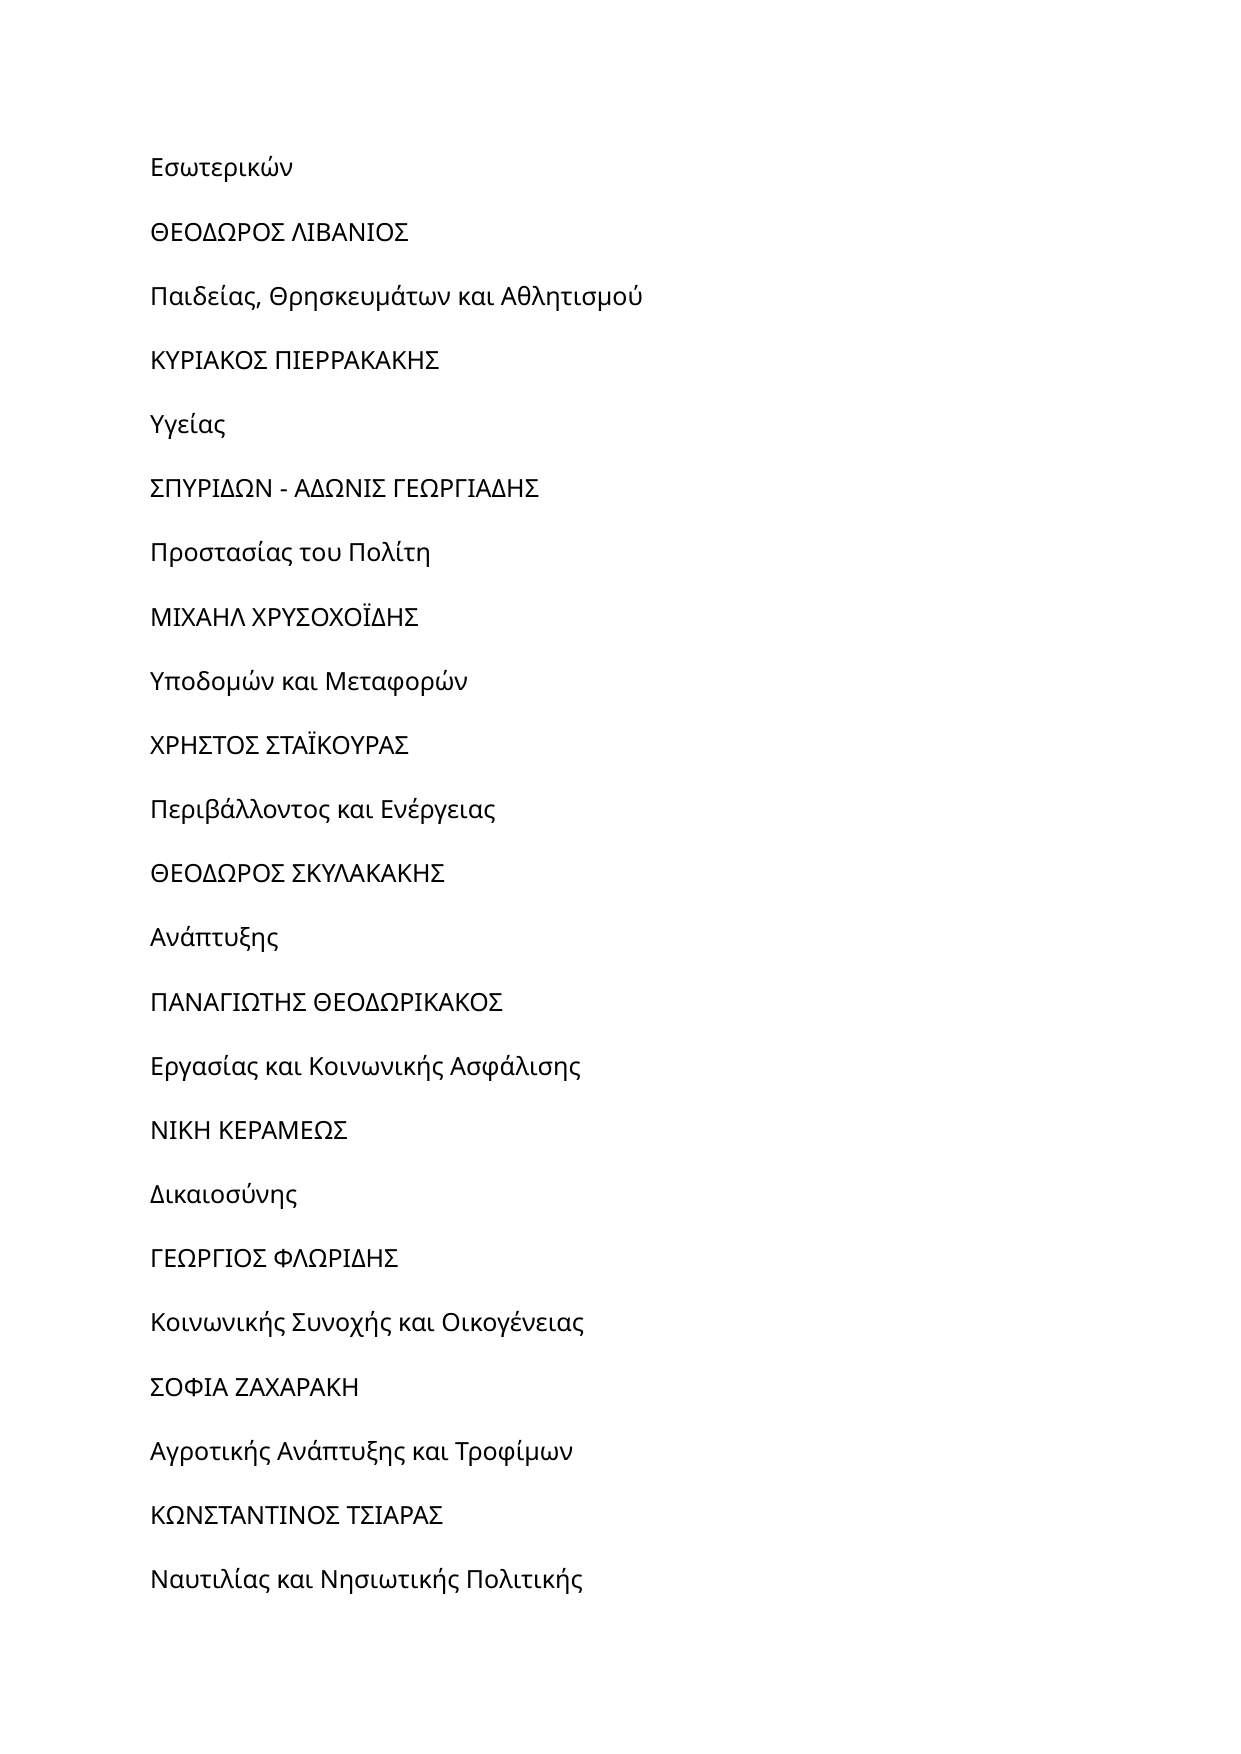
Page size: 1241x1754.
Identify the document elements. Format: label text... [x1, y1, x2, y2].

text ΠΑΝΑΓΙΩΤΗΣ ΘΕΟΔΩΡΙΚΑΚΟΣ [150, 984, 1090, 1018]
text ΜΙΧΑΗΛ ΧΡΥΣΟΧΟΪΔΗΣ [150, 599, 1090, 633]
text Παιδείας, Θρησκευμάτων και Αθλητισμού [150, 278, 1090, 312]
text ΣΠΥΡΙΔΩΝ - ΑΔΩΝΙΣ ΓΕΩΡΓΙΑΔΗΣ [150, 471, 1090, 505]
text Εσωτερικών [150, 150, 1090, 184]
text Υποδομών και Μεταφορών [150, 663, 1090, 697]
text ΚΩΝΣΤΑΝΤΙΝΟΣ ΤΣΙΑΡΑΣ [150, 1497, 1090, 1532]
text ΓΕΩΡΓΙΟΣ ΦΛΩΡΙΔΗΣ [150, 1241, 1090, 1275]
text ΚΥΡΙΑΚΟΣ ΠΙΕΡΡΑΚΑΚΗΣ [150, 342, 1090, 377]
text Υγείας [150, 407, 1090, 441]
text Ανάπτυξης [150, 920, 1090, 954]
text Προστασίας του Πολίτη [150, 535, 1090, 569]
text Περιβάλλοντος και Ενέργειας [150, 792, 1090, 826]
text Εργασίας και Κοινωνικής Ασφάλισης [150, 1048, 1090, 1082]
text ΧΡΗΣΤΟΣ ΣΤΑΪΚΟΥΡΑΣ [150, 727, 1090, 762]
text ΝΙΚΗ ΚΕΡΑΜΕΩΣ [150, 1112, 1090, 1147]
text Κοινωνικής Συνοχής και Οικογένειας [150, 1305, 1090, 1339]
text ΘΕΟΔΩΡΟΣ ΛΙΒΑΝΙΟΣ [150, 214, 1090, 248]
text Δικαιοσύνης [150, 1177, 1090, 1211]
text Ναυτιλίας και Νησιωτικής Πολιτικής [150, 1562, 1090, 1596]
text ΣΟΦΙΑ ΖΑΧΑΡΑΚΗ [150, 1369, 1090, 1403]
text ΘΕΟΔΩΡΟΣ ΣΚΥΛΑΚΑΚΗΣ [150, 856, 1090, 890]
text Αγροτικής Ανάπτυξης και Τροφίμων [150, 1433, 1090, 1467]
